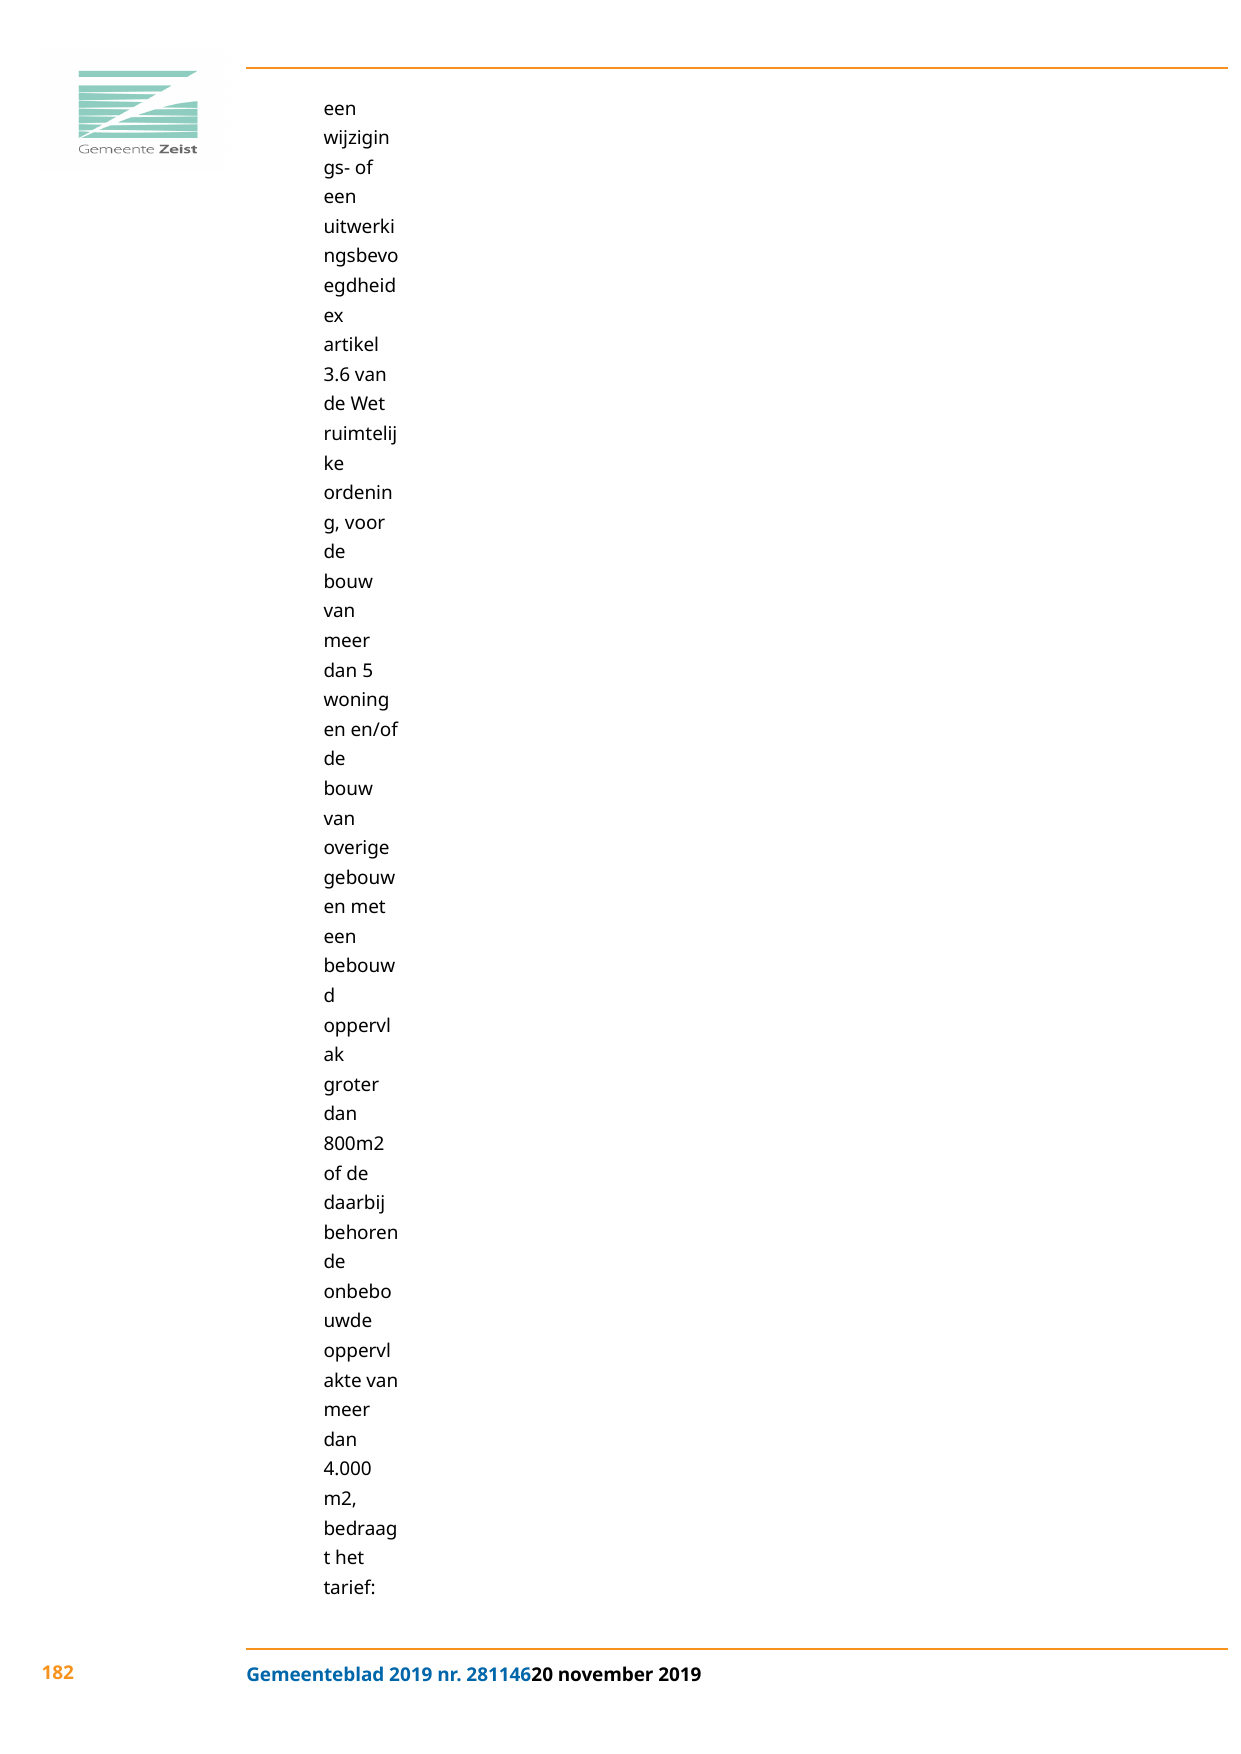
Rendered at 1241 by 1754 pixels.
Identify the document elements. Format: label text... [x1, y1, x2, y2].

table_cell [399, 95, 474, 1600]
table_cell [248, 95, 323, 1600]
picture [41, 47, 231, 172]
table_cell een wijzigings- of een uitwerkingsbevoegdheid ex artikel 3.6 van de Wet ruimtelijke ordening, voor de bouw van meer dan 5 woningen en/of de bouw van overige gebouwen met een bebouwd oppervlak groter dan 800m2 of de daarbij behorende onbebouwde oppervlakte van meer dan 4.000 m2, bedraagt het tarief: [323, 95, 398, 1600]
